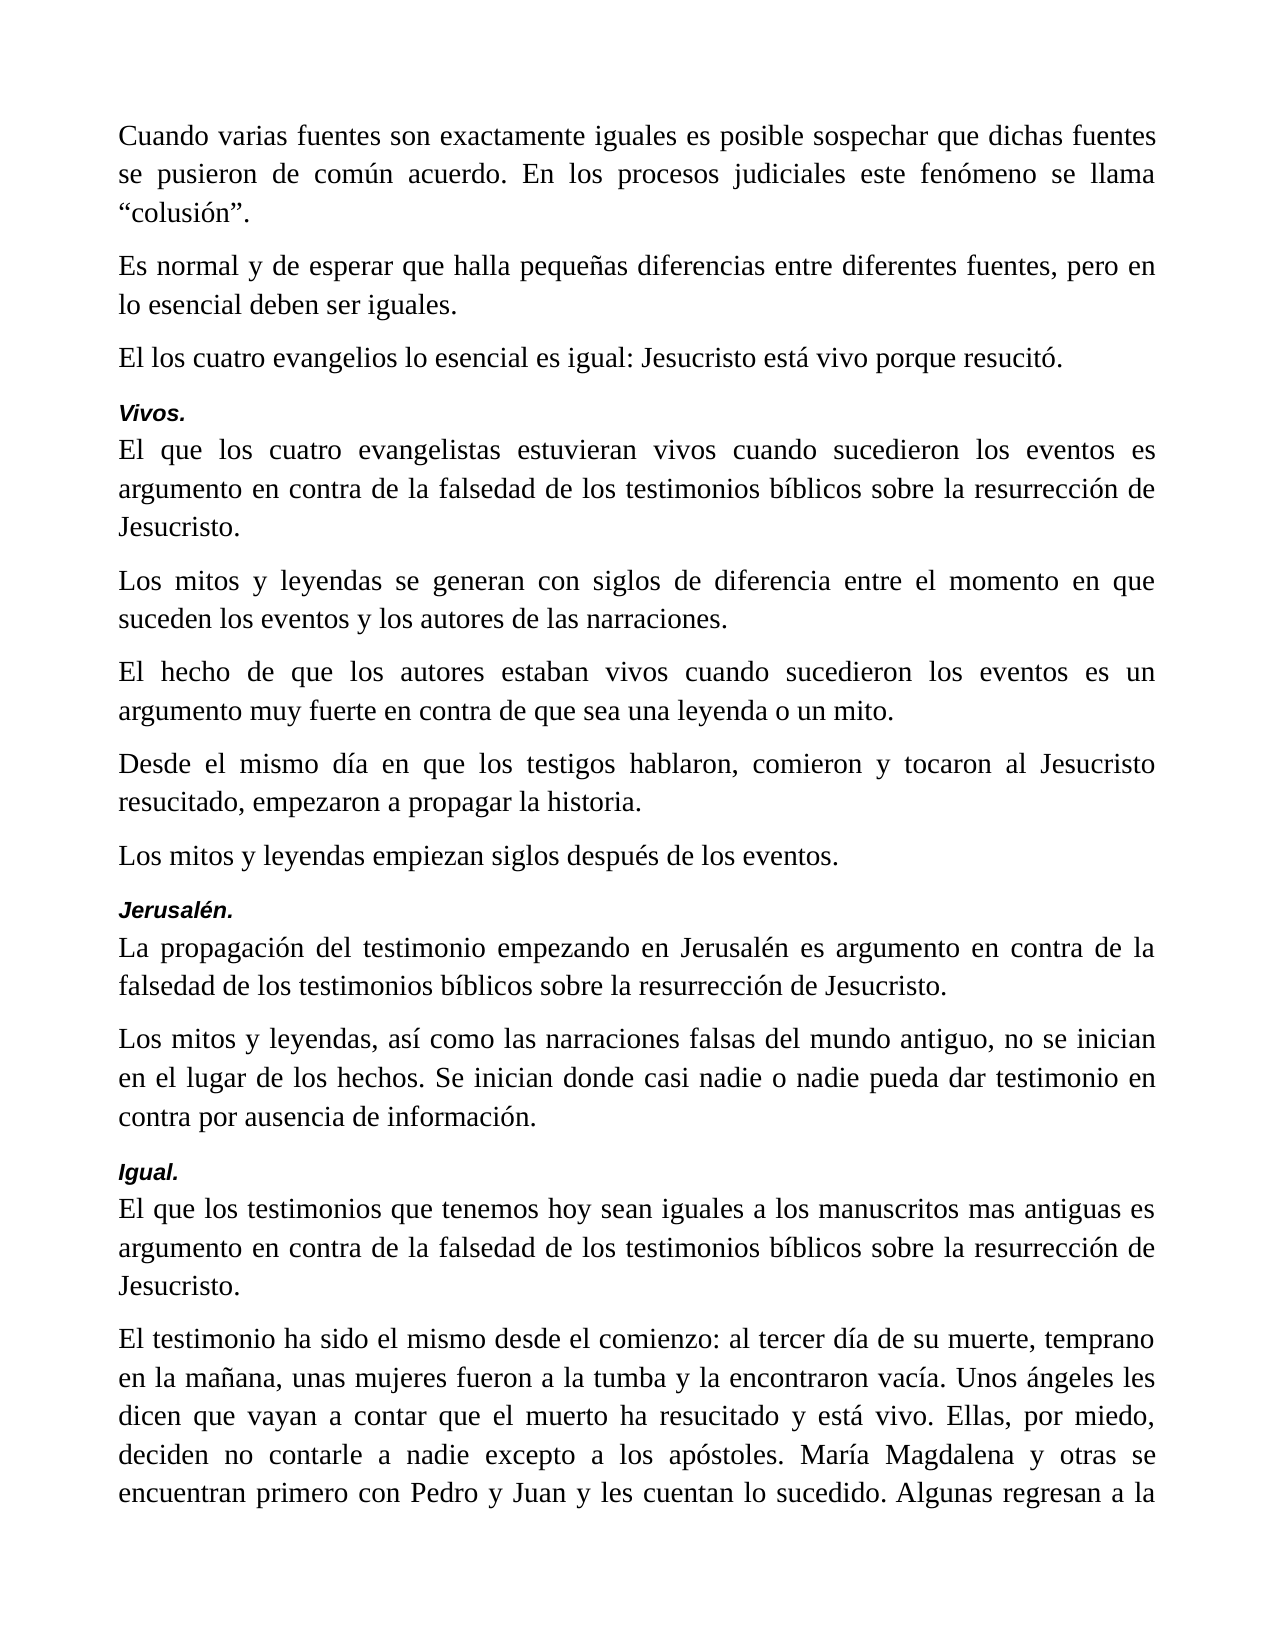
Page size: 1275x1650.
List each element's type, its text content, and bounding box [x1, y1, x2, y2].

text El testimonio ha sido el mismo desde el comienzo: al tercer día de su muerte, temprano en la mañana, unas mujeres fueron a la tumba y la encontraron vacía. Unos ángeles les dicen que vayan a contar que el muerto ha resucitado y está vivo. Ellas, por miedo, deciden no contarle a nadie excepto a los apóstoles. María Magdalena y otras se encuentran primero con Pedro y Juan y les cuentan lo sucedido. Algunas regresan a la [118, 1321, 1157, 1509]
text El que los cuatro evangelistas estuvieran vivos cuando sucedieron los eventos es argumento en contra de la falsedad de los testimonios bíblicos sobre la resurrección de Jesucristo. [118, 432, 1157, 543]
subtitle Vivos. [118, 399, 1157, 426]
text La propagación del testimonio empezando en Jerusalén es argumento en contra de la falsedad de los testimonios bíblicos sobre la resurrección de Jesucristo. [118, 930, 1157, 1002]
text Los mitos y leyendas, así como las narraciones falsas del mundo antiguo, no se inician en el lugar de los hechos. Se inician donde casi nadie o nadie pueda dar testimonio en contra por ausencia de información. [118, 1022, 1157, 1132]
text El hecho de que los autores estaban vivos cuando sucedieron los eventos es un argumento muy fuerte en contra de que sea una leyenda o un mito. [118, 654, 1157, 726]
subtitle Jerusalén. [118, 897, 1157, 924]
text El los cuatro evangelios lo esencial es igual: Jesucristo está vivo porque resucitó. [118, 340, 1157, 373]
subtitle Igual. [118, 1158, 1157, 1185]
text Los mitos y leyendas empiezan siglos después de los eventos. [118, 838, 1157, 871]
text Desde el mismo día en que los testigos hablaron, comieron y tocaron al Jesucristo resucitado, empezaron a propagar la historia. [118, 746, 1157, 818]
text Cuando varias fuentes son exactamente iguales es posible sospechar que dichas fuentes se pusieron de común acuerdo. En los procesos judiciales este fenómeno se llama “colusión”. [118, 118, 1157, 229]
text El que los testimonios que tenemos hoy sean iguales a los manuscritos mas antiguas es argumento en contra de la falsedad de los testimonios bíblicos sobre la resurrección de Jesucristo. [118, 1191, 1157, 1302]
text Los mitos y leyendas se generan con siglos de diferencia entre el momento en que suceden los eventos y los autores de las narraciones. [118, 563, 1157, 635]
text Es normal y de esperar que halla pequeñas diferencias entre diferentes fuentes, pero en lo esencial deben ser iguales. [118, 248, 1157, 320]
